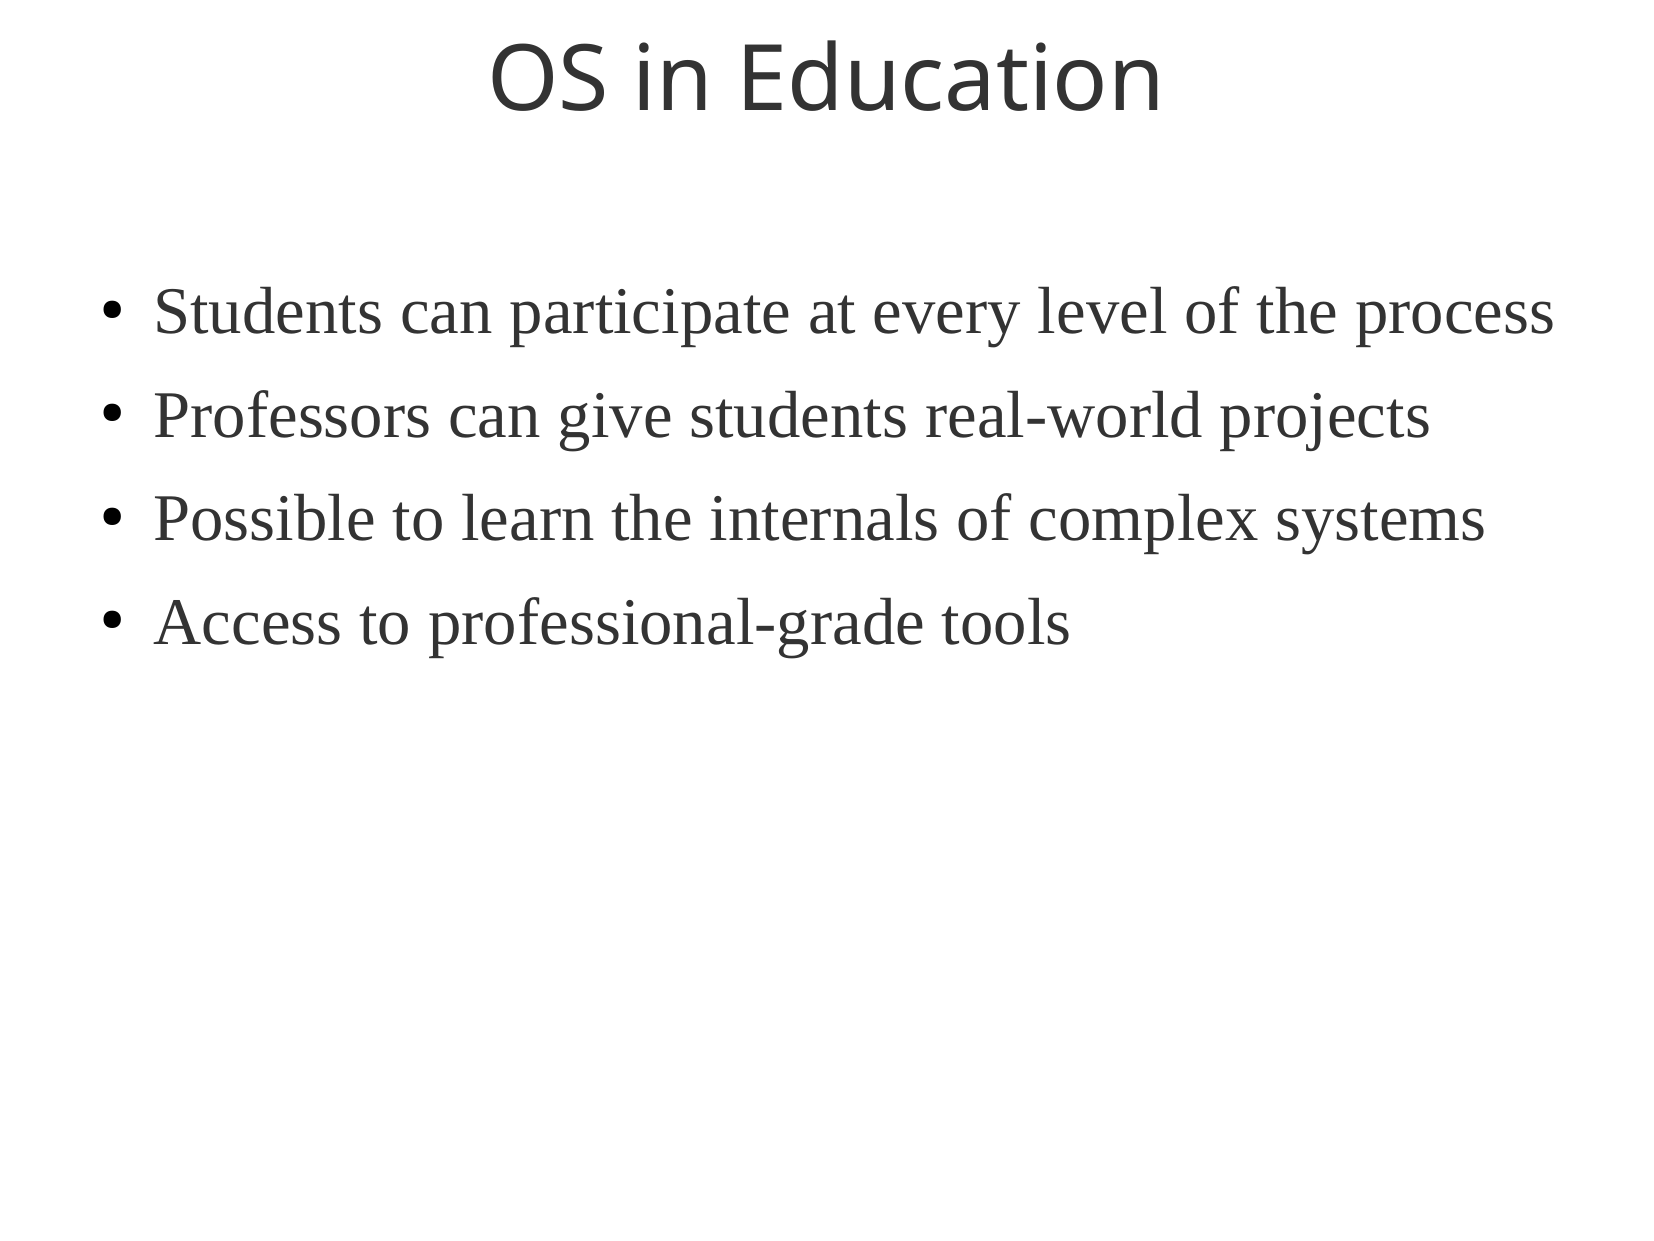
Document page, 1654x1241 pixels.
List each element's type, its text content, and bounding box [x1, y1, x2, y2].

list Students can participate at every level of the process Professors can give students real-world projects Possible to learn the internals of complex systems Access to professional-grade tools [82, 274, 1571, 1093]
title OS in Education [82, 0, 1571, 151]
